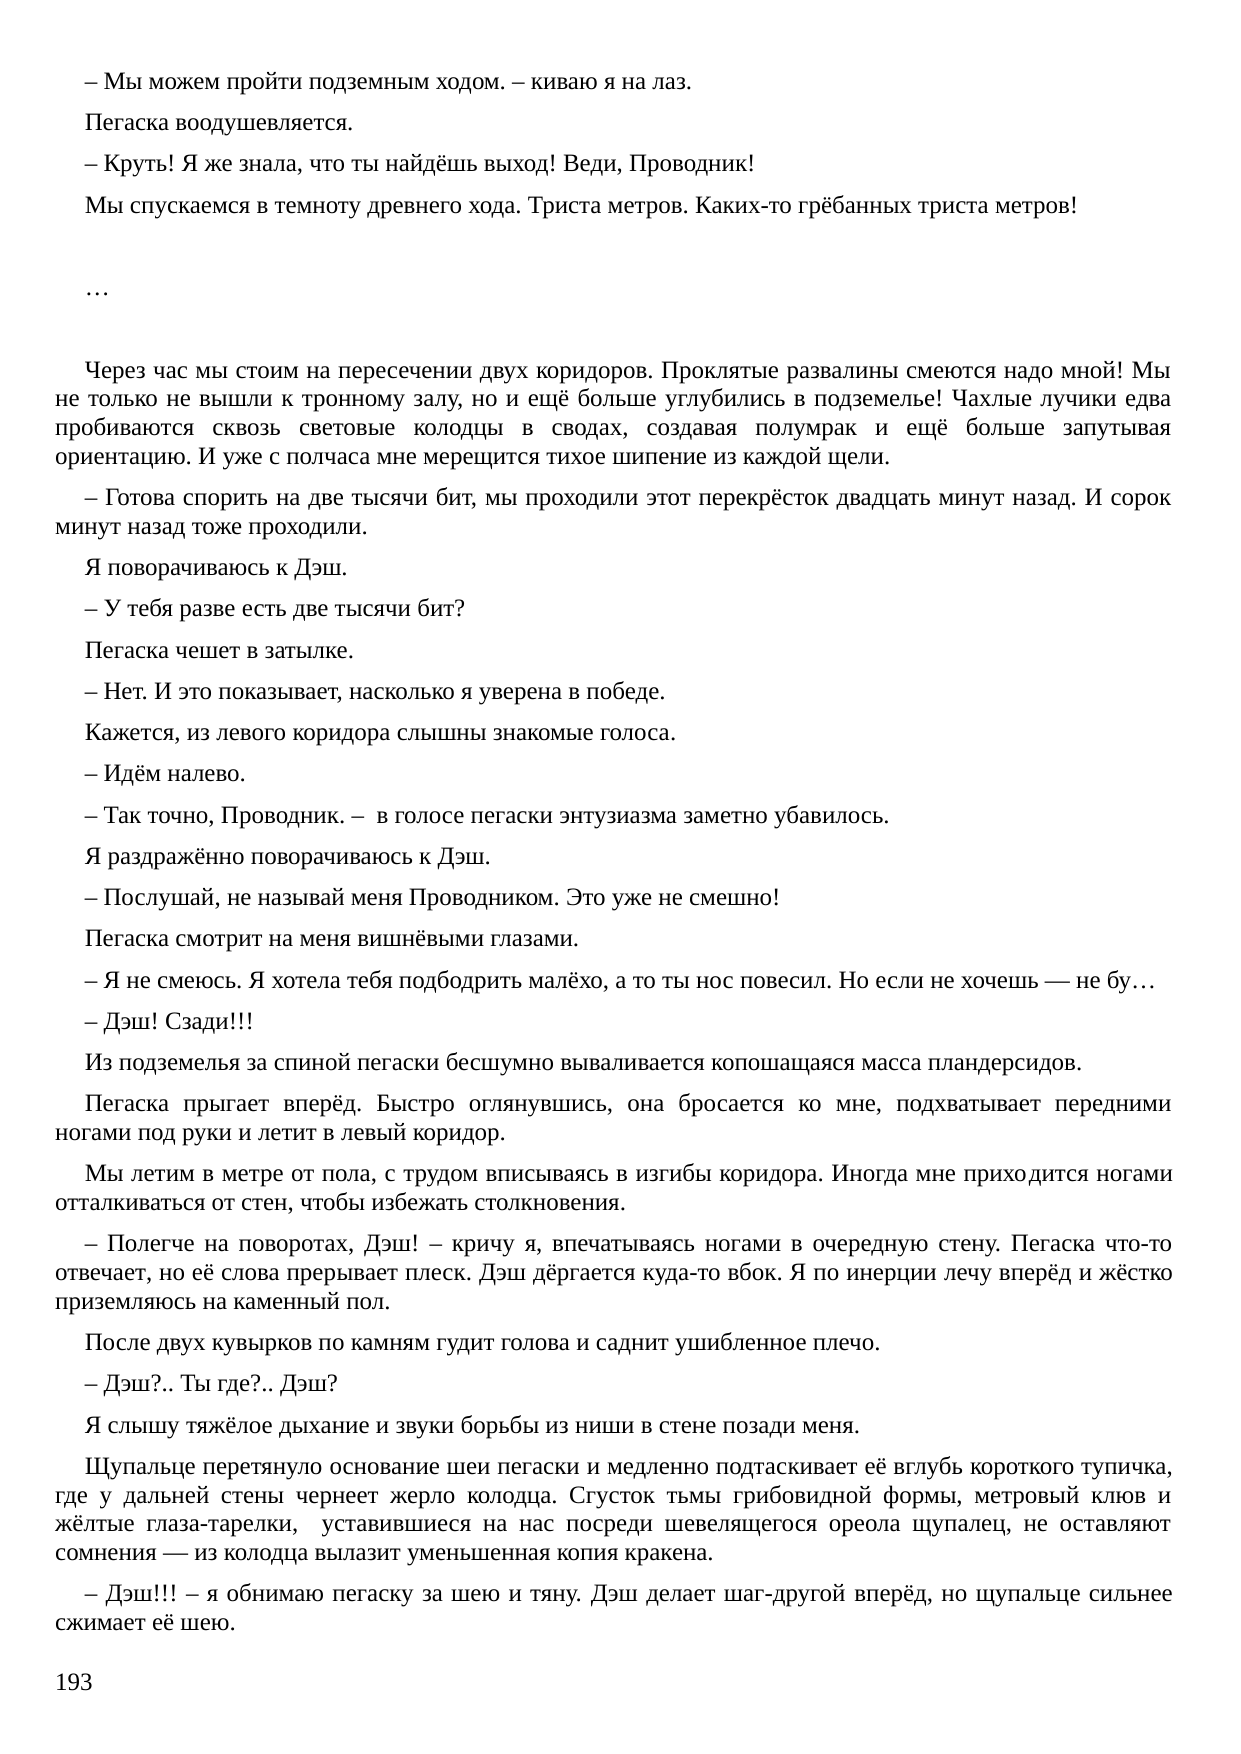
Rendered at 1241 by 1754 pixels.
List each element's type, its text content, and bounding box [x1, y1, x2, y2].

text – Идём налево. [55, 758, 1173, 787]
text Пегаска смотрит на меня вишнёвыми глазами. [55, 923, 1173, 952]
text – Я не смеюсь. Я хотела тебя подбодрить малёхо, а то ты нос повесил. Но если не хочешь — не бу… [55, 965, 1173, 993]
text После двух кувырков по камням гудит голова и саднит ушибленное плечо. [55, 1327, 1173, 1356]
text Мы спускаемся в темноту древнего хода. Триста метров. Каких-то грёбанных триста метров! [55, 190, 1173, 218]
text … [55, 272, 1173, 301]
text Мы летим в метре от пола, с трудом вписываясь в изгибы коридора. Иногда мне приходится ногами отталкиваться от стен, чтобы избежать столкновения. [55, 1158, 1173, 1216]
text Пегаска воодушевляется. [55, 107, 1173, 136]
text Я поворачиваюсь к Дэш. [55, 552, 1173, 581]
text – Мы можем пройти подземным ходом. – киваю я на лаз. [55, 66, 1173, 95]
text – Полегче на поворотах, Дэш! – кричу я, впечатываясь ногами в очередную стену. Пегаска что-то отвечает, но её слова прерывает плеск. Дэш дёргается куда-то вбок. Я по инерции лечу вперёд и жёстко приземляюсь на каменный пол. [55, 1228, 1173, 1315]
text – Нет. И это показывает, насколько я уверена в победе. [55, 676, 1173, 705]
text – У тебя разве есть две тысячи бит? [55, 593, 1173, 622]
text Из подземелья за спиной пегаски бесшумно вываливается копошащаяся масса пландерсидов. [55, 1047, 1173, 1076]
text – Дэш!!! – я обнимаю пегаску за шею и тяну. Дэш делает шаг-другой вперёд, но щупальце сильнее сжимает её шею. [55, 1578, 1173, 1636]
text – Круть! Я же знала, что ты найдёшь выход! Веди, Проводник! [55, 148, 1173, 177]
text Я раздражённо поворачиваюсь к Дэш. [55, 841, 1173, 870]
text – Готова спорить на две тысячи бит, мы проходили этот перекрёсток двадцать минут назад. И сорок минут назад тоже проходили. [55, 482, 1173, 540]
text Щупальце перетянуло основание шеи пегаски и медленно подтаскивает её вглубь короткого тупичка, где у дальней стены чернеет жерло колодца. Сгусток тьмы грибовидной формы, метровый клюв и жёлтые глаза-тарелки, уставившиеся на нас посреди шевелящегося ореола щупалец, не оставляют сомнения — из колодца вылазит уменьшенная копия кракена. [55, 1451, 1173, 1566]
text Пегаска чешет в затылке. [55, 635, 1173, 663]
text Пегаска прыгает вперёд. Быстро оглянувшись, она бросается ко мне, подхватывает передними ногами под руки и летит в левый коридор. [55, 1088, 1173, 1146]
text – Так точно, Проводник. – в голосе пегаски энтузиазма заметно убавилось. [55, 800, 1173, 828]
text Я слышу тяжёлое дыхание и звуки борьбы из ниши в стене позади меня. [55, 1410, 1173, 1438]
text Через час мы стоим на пересечении двух коридоров. Проклятые развалины смеются надо мной! Мы не только не вышли к тронному залу, но и ещё больше углубились в подземелье! Чахлые лучики едва пробиваются сквозь световые колодцы в сводах, создавая полумрак и ещё больше запутывая ориентацию. И уже с полчаса мне мерещится тихое шипение из каждой щели. [55, 355, 1173, 470]
text – Дэш! Сзади!!! [55, 1006, 1173, 1035]
text – Дэш?.. Ты где?.. Дэш? [55, 1368, 1173, 1397]
text Кажется, из левого коридора слышны знакомые голоса. [55, 717, 1173, 746]
text – Послушай, не называй меня Проводником. Это уже не смешно! [55, 882, 1173, 911]
